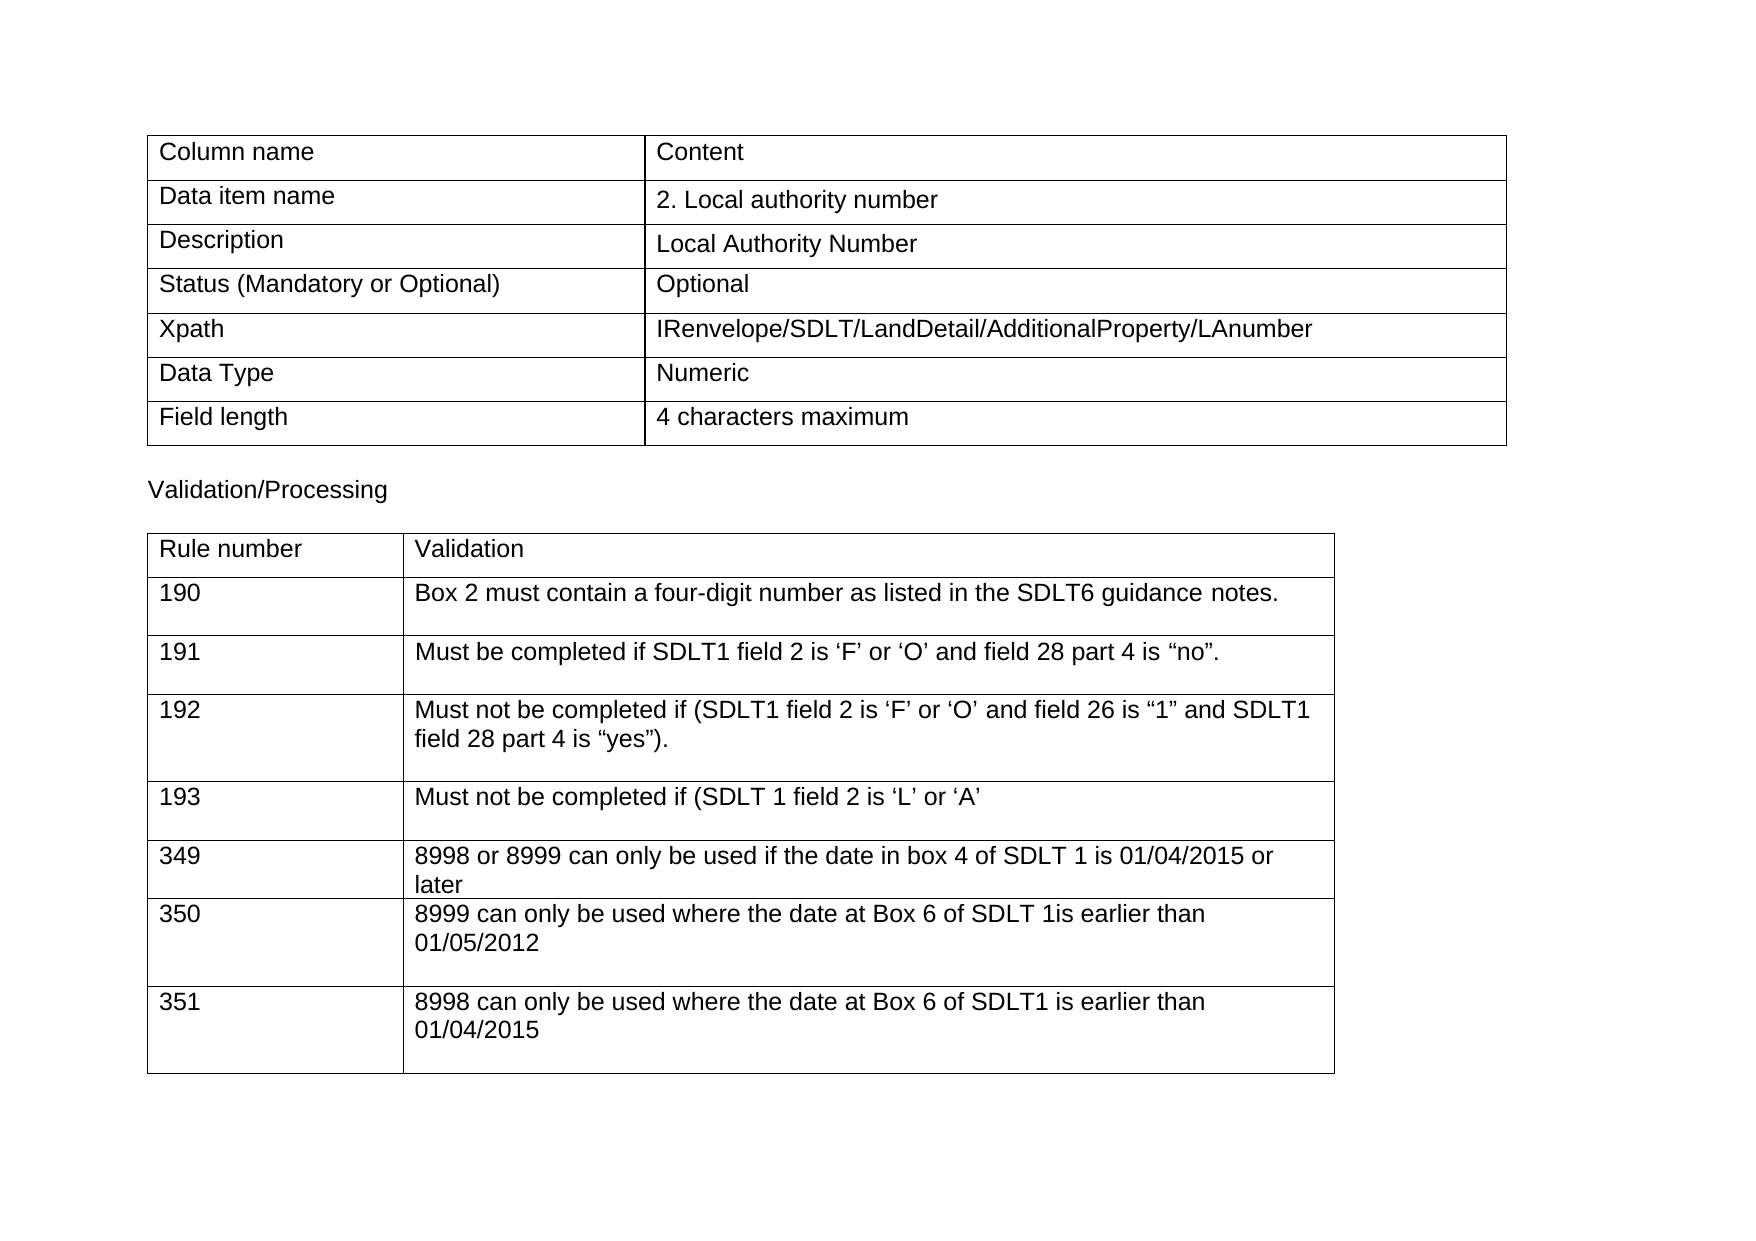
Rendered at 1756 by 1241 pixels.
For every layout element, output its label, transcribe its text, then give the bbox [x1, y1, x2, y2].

table_cell 351 [148, 987, 403, 1073]
table_cell Data item name [148, 181, 644, 224]
table_cell 190 [148, 578, 403, 635]
table_cell Numeric [646, 358, 1506, 401]
table_cell Xpath [148, 314, 644, 357]
table_cell 8999 can only be used where the date at Box 6 of SDLT 1is earlier than 01/05/2012 [404, 899, 1334, 986]
table_cell 349 [148, 841, 403, 898]
table_header Validation [404, 534, 1334, 577]
table_cell Must not be completed if (SDLT 1 field 2 is ‘L’ or ‘A’ [404, 782, 1334, 840]
table_header Column name [148, 136, 644, 180]
table_cell Local Authority Number [646, 225, 1506, 268]
table_cell 4 characters maximum [646, 402, 1506, 445]
table_cell Field length [148, 402, 644, 445]
table_cell 191 [148, 636, 403, 694]
table_cell IRenvelope/SDLT/LandDetail/AdditionalProperty/LAnumber [646, 314, 1506, 357]
text Validation/Processing [148, 475, 1515, 504]
table_cell 8998 or 8999 can only be used if the date in box 4 of SDLT 1 is 01/04/2015 or later [404, 841, 1334, 898]
table_cell Box 2 must contain a four-digit number as listed in the SDLT6 guidance notes. [404, 578, 1334, 635]
table_cell 193 [148, 782, 403, 840]
table_header Content [646, 136, 1506, 180]
table_cell Must be completed if SDLT1 field 2 is ‘F’ or ‘O’ and field 28 part 4 is “no”. [404, 636, 1334, 694]
table_cell 192 [148, 695, 403, 781]
table_cell 2. Local authority number [646, 181, 1506, 224]
table_cell Description [148, 225, 644, 268]
table_cell Optional [646, 269, 1506, 312]
table_cell Status (Mandatory or Optional) [148, 269, 644, 312]
table_cell Data Type [148, 358, 644, 401]
table_cell Must not be completed if (SDLT1 field 2 is ‘F’ or ‘O’ and field 26 is “1” and SDLT1 field 28 part 4 is “yes”). [404, 695, 1334, 781]
table_cell 350 [148, 899, 403, 986]
table_header Rule number [148, 534, 403, 577]
table_cell 8998 can only be used where the date at Box 6 of SDLT1 is earlier than 01/04/2015 [404, 987, 1334, 1073]
